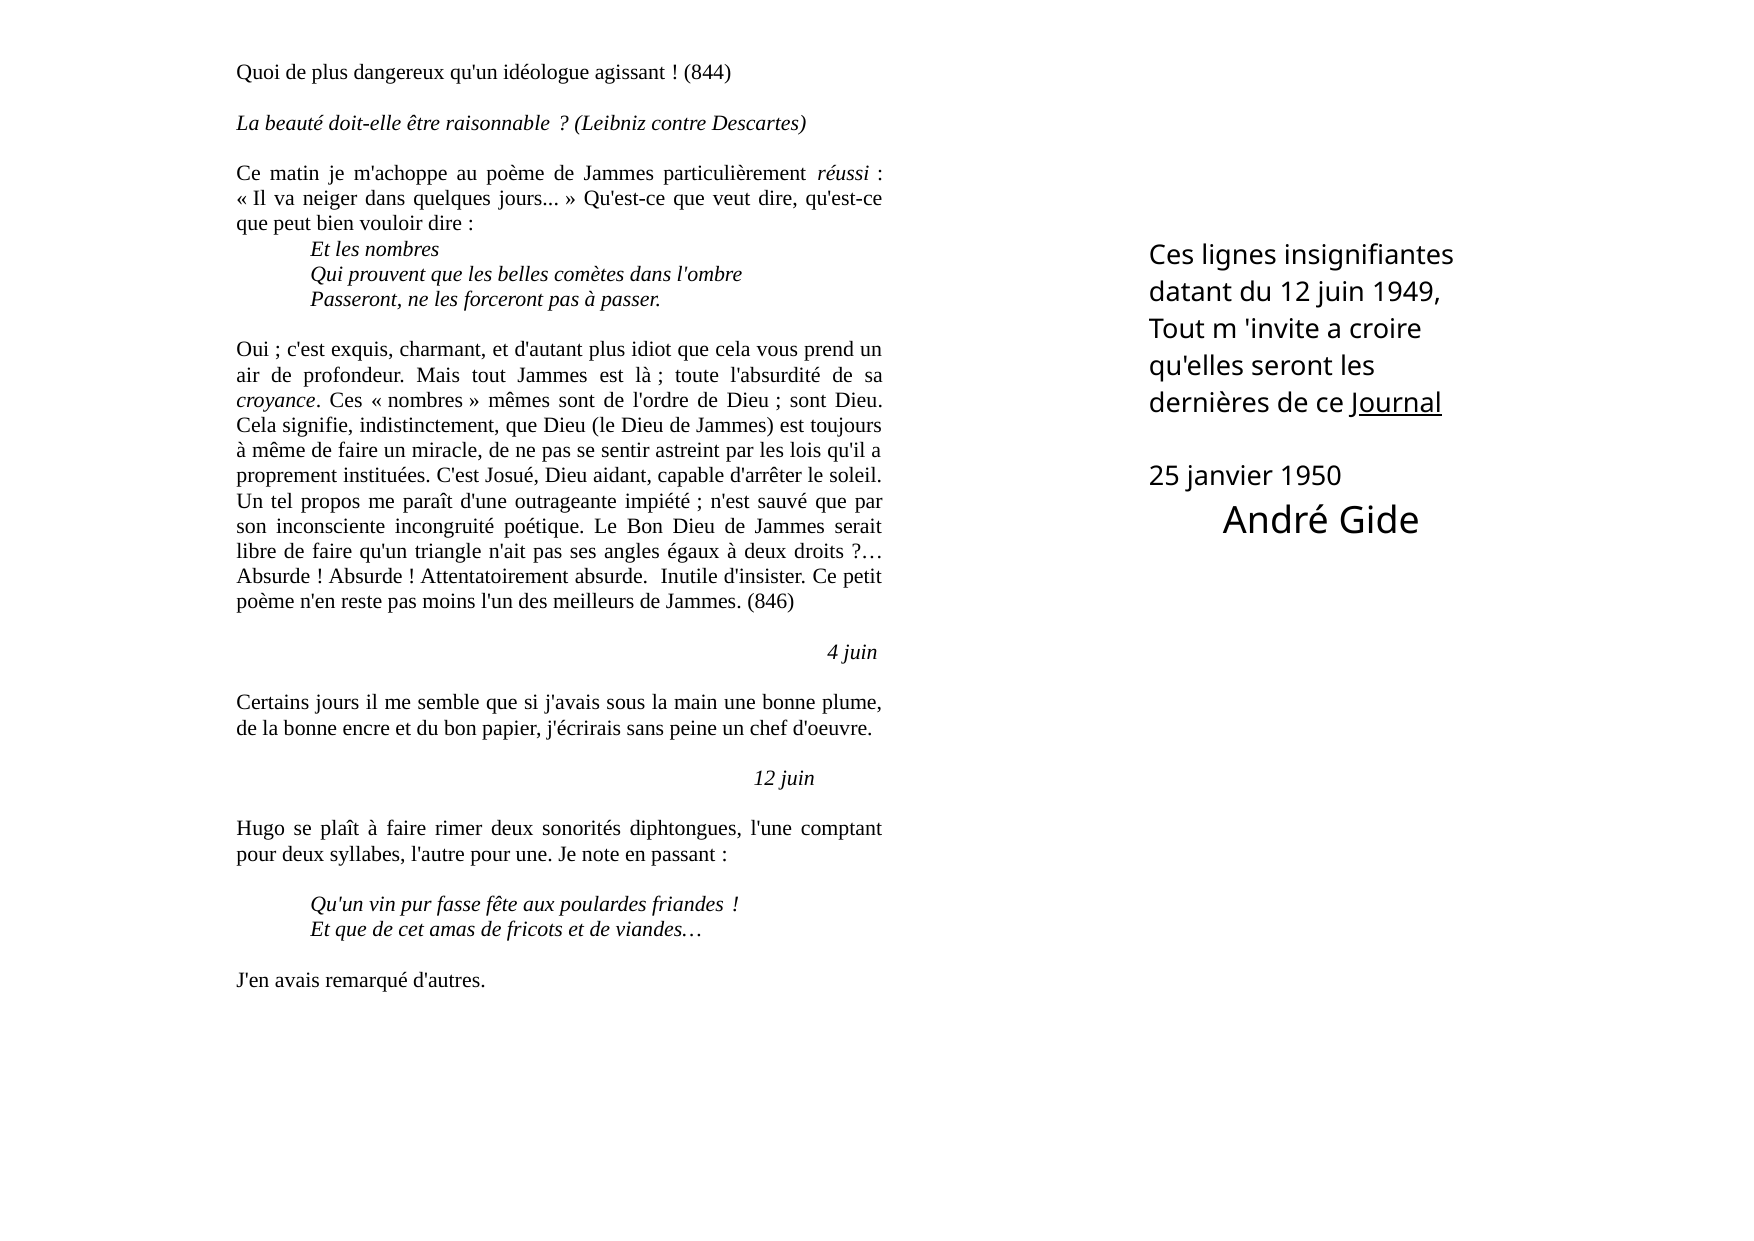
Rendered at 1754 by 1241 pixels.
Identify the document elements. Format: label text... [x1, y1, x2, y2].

text J'en avais remarqué d'autres. [236, 967, 883, 992]
text Qu'un vin pur fasse fête aux poulardes friandes ! [236, 891, 883, 916]
text 25 janvier 1950 [1001, 457, 1648, 494]
text Ce matin je m'achoppe au poème de Jammes particulièrement réussi : « Il va neiger dans quelques jours... » Qu'est-ce que veut dire, qu'est-ce que peut bien vouloir dire : [236, 160, 883, 236]
text Et les nombres [236, 236, 883, 261]
text Tout m 'invite a croire [1001, 309, 1648, 346]
text Passeront, ne les forceront pas à passer. [236, 286, 883, 311]
text Quoi de plus dangereux qu'un idéologue agissant ! (844) [236, 59, 883, 84]
text qu'elles seront les [1001, 346, 1648, 383]
text Oui ; c'est exquis, charmant, et d'autant plus idiot que cela vous prend un air de profondeur. Mais tout Jammes est là ; toute l'absurdité de sa croyance. Ces « nombres » mêmes sont de l'ordre de Dieu ; sont Dieu. Cela signifie, indistinctement, que Dieu (le Dieu de Jammes) est toujours à même de faire un miracle, de ne pas se sentir astreint par les lois qu'il a proprement instituées. C'est Josué, Dieu aidant, capable d'arrêter le soleil. Un tel propos me paraît d'une outrageante impiété ; n'est sauvé que par son inconsciente incongruité poétique. Le Bon Dieu de Jammes serait libre de faire qu'un triangle n'ait pas ses angles égaux à deux droits ?… Absurde ! Absurde ! Attentatoirement absurde. Inutile d'insister. Ce petit poème n'en reste pas moins l'un des meilleurs de Jammes. (846) [236, 336, 883, 614]
text 4 juin [236, 639, 883, 664]
text Hugo se plaît à faire rimer deux sonorités diphtongues, l'une comptant pour deux syllabes, l'autre pour une. Je note en passant : [236, 815, 883, 866]
text Ces lignes insignifiantes [1001, 236, 1648, 272]
text dernières de ce Journal [1001, 383, 1648, 420]
text Et que de cet amas de fricots et de viandes… [236, 916, 883, 941]
text Qui prouvent que les belles comètes dans l'ombre [236, 261, 883, 286]
text datant du 12 juin 1949, [1001, 272, 1648, 309]
text André Gide [1001, 494, 1648, 545]
text La beauté doit-elle être raisonnable ? (Leibniz contre Descartes) [236, 109, 883, 135]
text 12 juin [236, 765, 883, 790]
text Certains jours il me semble que si j'avais sous la main une bonne plume, de la bonne encre et du bon papier, j'écrirais sans peine un chef d'oeuvre. [236, 689, 883, 740]
